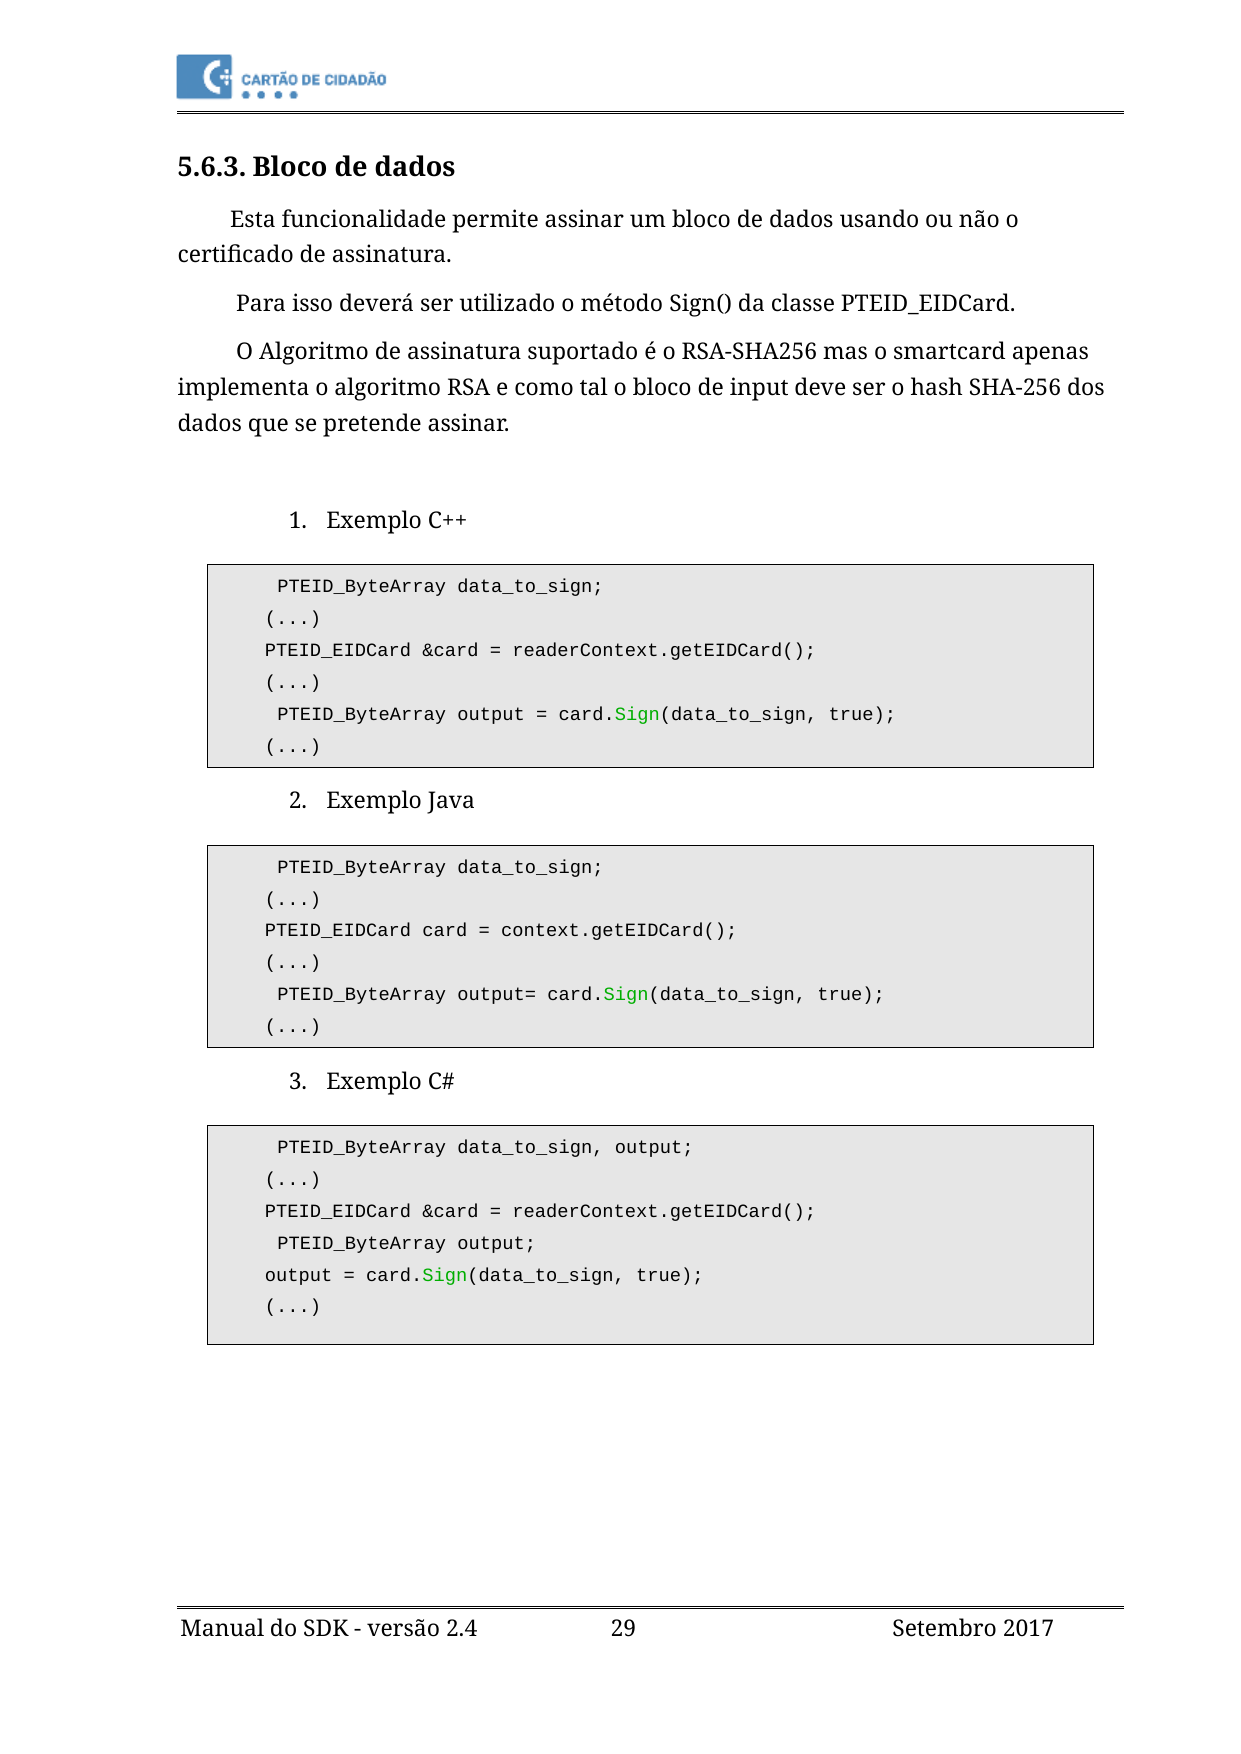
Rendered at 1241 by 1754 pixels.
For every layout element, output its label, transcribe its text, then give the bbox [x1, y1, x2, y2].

text Para isso deverá ser utilizado o método Sign() da classe PTEID_EIDCard. [177, 287, 1124, 318]
list (...) [208, 1017, 1093, 1038]
list PTEID_EIDCard &card = readerContext.getEIDCard(); [208, 641, 1093, 662]
text (...) [208, 1297, 1093, 1318]
list (...) [208, 673, 1093, 694]
picture [174, 49, 428, 106]
list PTEID_ByteArray data_to_sign; [208, 577, 1093, 598]
list (...) [208, 737, 1093, 758]
text PTEID_ByteArray output; [208, 1233, 1093, 1255]
list Exemplo C# [288, 833, 1124, 1096]
text output = card.Sign(data_to_sign, true); [208, 1265, 1093, 1287]
subtitle Bloco de dados [177, 148, 1124, 184]
text O Algoritmo de assinatura suportado é o RSA-SHA256 mas o smartcard apenas implementa o algoritmo RSA e como tal o bloco de input deve ser o hash SHA-256 dos dados que se pretende assinar. [177, 335, 1124, 438]
list (...) [208, 953, 1093, 974]
text PTEID_ByteArray data_to_sign, output; [208, 1138, 1093, 1159]
list Exemplo C++ [288, 504, 1124, 535]
list (...) [208, 889, 1093, 911]
list PTEID_ByteArray data_to_sign; [208, 857, 1093, 879]
list (...) [208, 609, 1093, 630]
text PTEID_EIDCard &card = readerContext.getEIDCard(); [208, 1202, 1093, 1223]
list Exemplo Java [288, 552, 1124, 816]
text Esta funcionalidade permite assinar um bloco de dados usando ou não o certificado de assinatura. [177, 202, 1124, 270]
list PTEID_EIDCard card = context.getEIDCard(); [208, 921, 1093, 942]
list PTEID_ByteArray output = card.Sign(data_to_sign, true); [208, 705, 1093, 726]
list PTEID_ByteArray output= card.Sign(data_to_sign, true); [208, 985, 1093, 1006]
text (...) [208, 1170, 1093, 1191]
